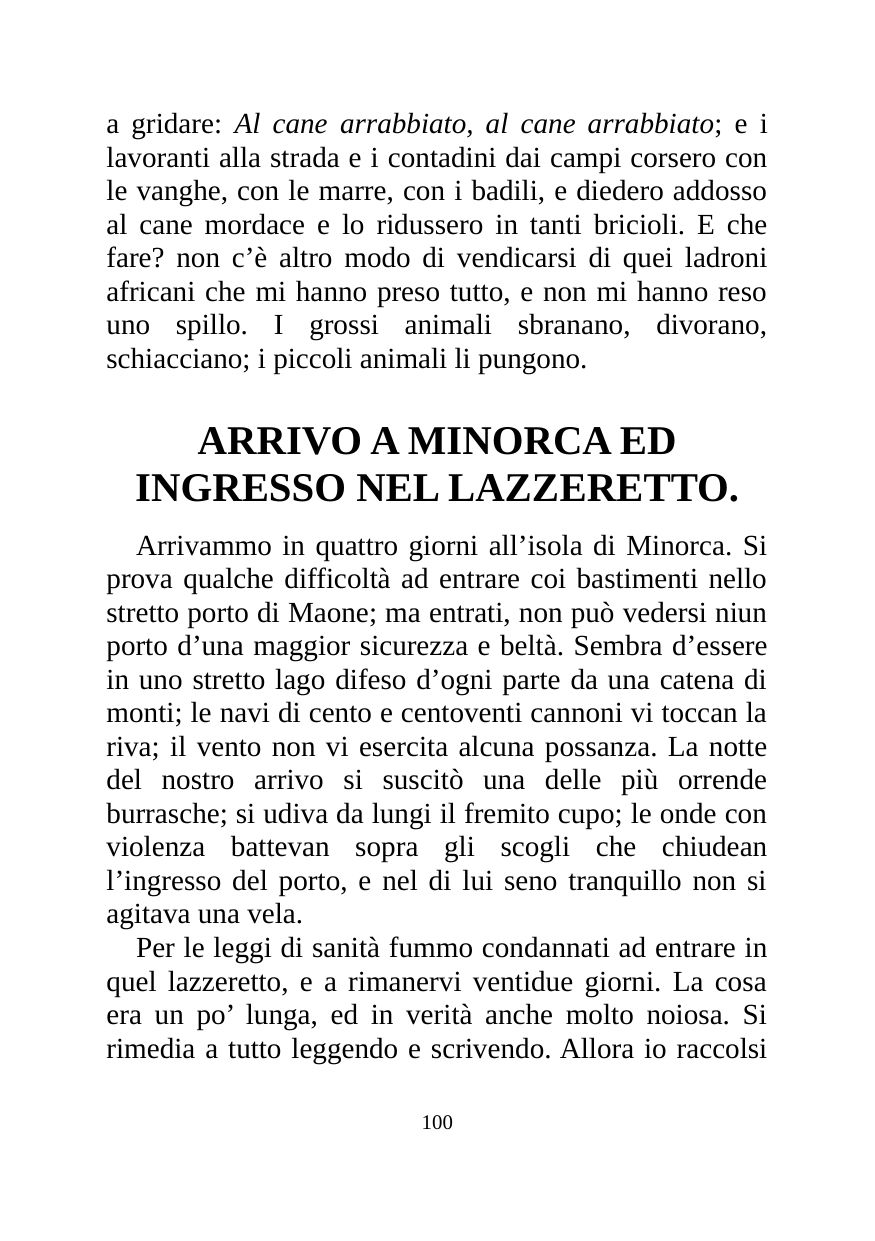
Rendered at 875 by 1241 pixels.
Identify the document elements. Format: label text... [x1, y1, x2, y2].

text a gridare: Al cane arrabbiato, al cane arrabbiato; e i lavoranti alla strada e i contadini dai campi corsero con le vanghe, con le marre, con i badili, e diedero addosso al cane mordace e lo ridussero in tanti bricioli. E che fare? non c’è altro modo di vendicarsi di quei ladroni africani che mi hanno preso tutto, e non mi hanno reso uno spillo. I grossi animali sbranano, divorano, schiacciano; i piccoli animali li pungono. [106, 106, 768, 374]
text Arrivammo in quattro giorni all’isola di Minorca. Si prova qualche difficoltà ad entrare coi bastimenti nello stretto porto di Maone; ma entrati, non può vedersi niun porto d’una maggior sicurezza e beltà. Sembra d’essere in uno stretto lago difeso d’ogni parte da una catena di monti; le navi di cento e centoventi cannoni vi toccan la riva; il vento non vi esercita alcuna possanza. La notte del nostro arrivo si suscitò una delle più orrende burrasche; si udiva da lungi il fremito cupo; le onde con violenza battevan sopra gli scogli che chiudean l’ingresso del porto, e nel di lui seno tranquillo non si agitava una vela. [106, 528, 768, 930]
text Per le leggi di sanità fummo condannati ad entrare in quel lazzeretto, e a rimanervi ventidue giorni. La cosa era un po’ lunga, ed in verità anche molto noiosa. Si rimedia a tutto leggendo e scrivendo. Allora io raccolsi [106, 930, 768, 1064]
subtitle Arrivo a Minorca ed ingresso nel lazzeretto. [106, 416, 768, 510]
